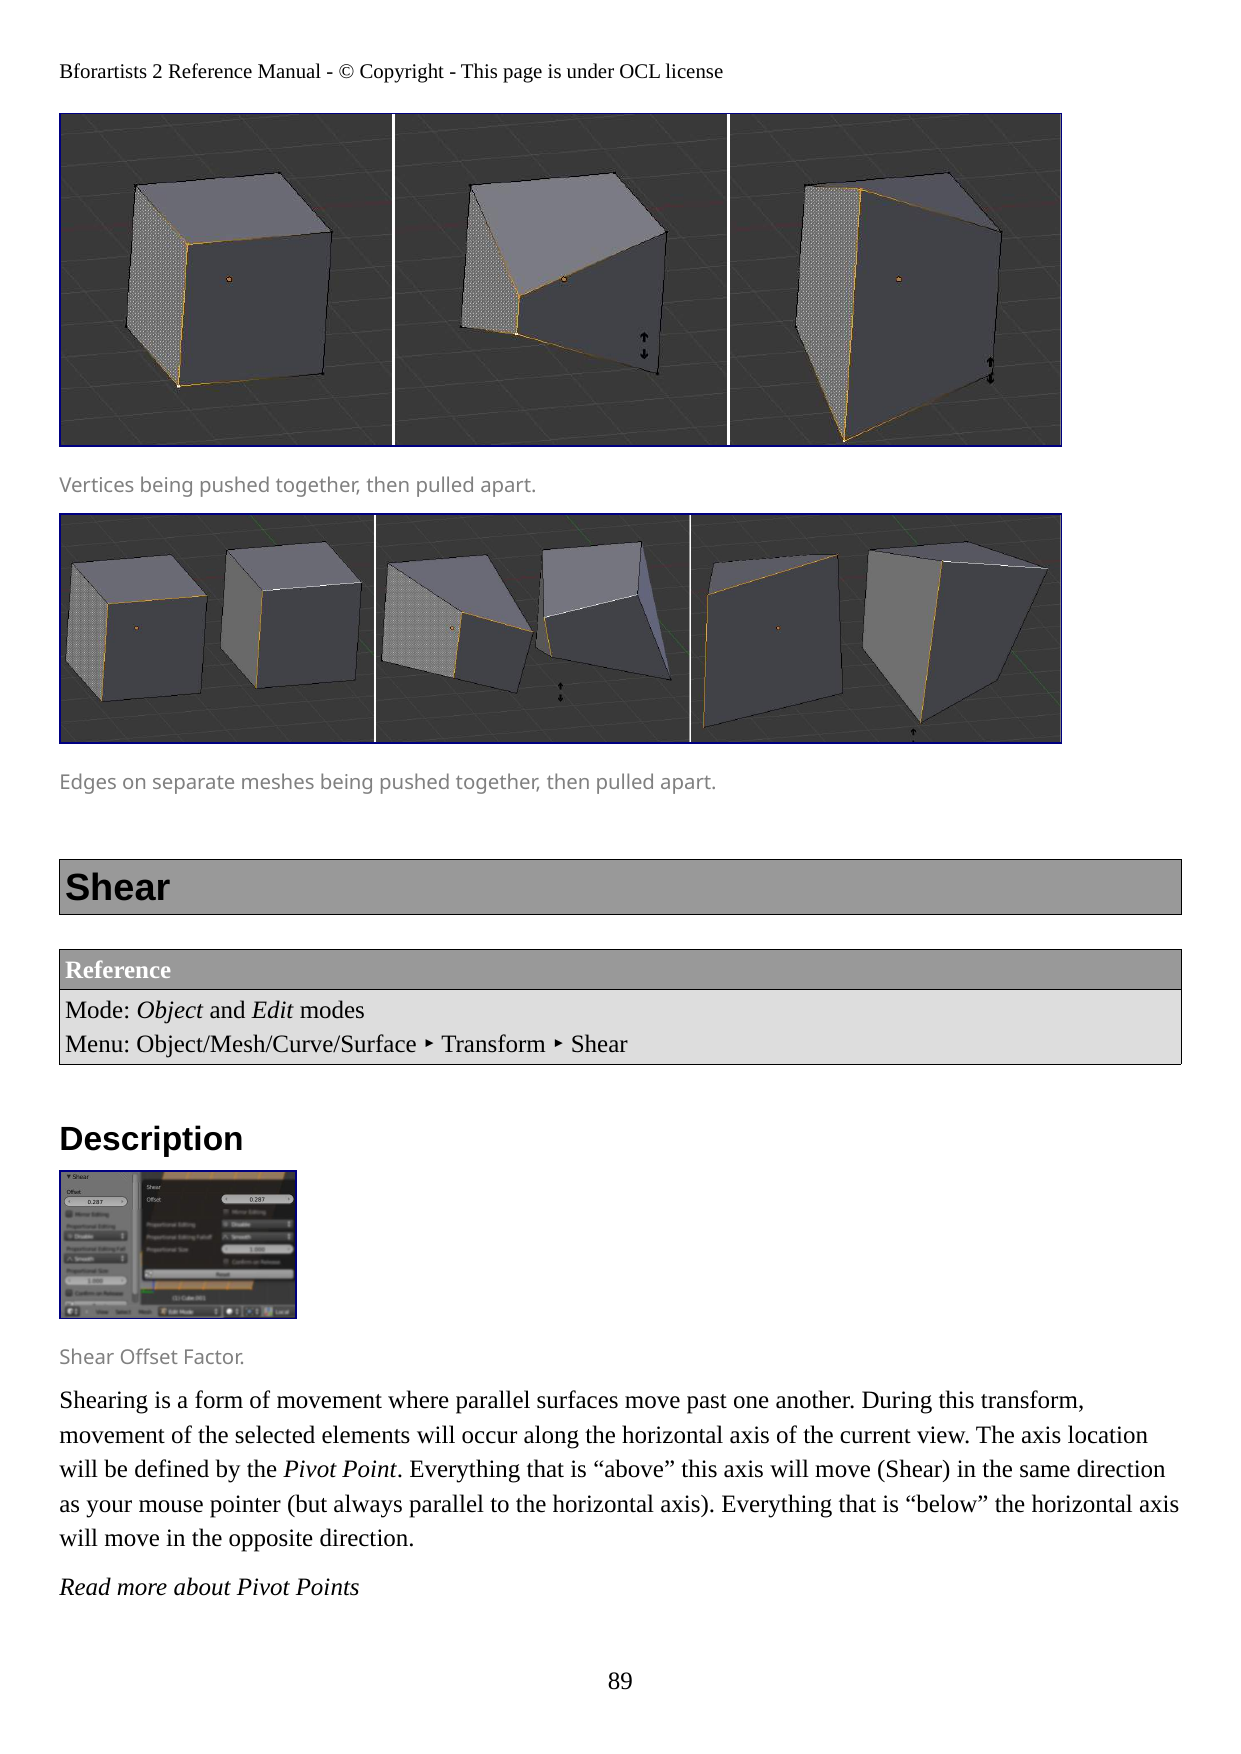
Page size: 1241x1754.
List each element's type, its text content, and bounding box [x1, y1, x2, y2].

table_cell Mode: Object and Edit modes Menu: Object/Mesh/Curve/Surface ‣ Transform ‣ Shear [60, 990, 1181, 1064]
text Vertices being pushed together, then pulled apart. [59, 467, 1181, 498]
picture [61, 1172, 295, 1318]
picture [61, 515, 1061, 742]
text Shear Offset Factor. [59, 1339, 1181, 1371]
subtitle Description [59, 1119, 1181, 1158]
table_header Shear [60, 860, 1181, 914]
table_header Reference [60, 950, 1181, 989]
picture [61, 114, 1061, 445]
text Edges on separate meshes being pushed together, then pulled apart. [59, 764, 1181, 796]
text Shearing is a form of movement where parallel surfaces move past one another. During this transform, movement of the selected elements will occur along the horizontal axis of the current view. The axis location will be defined by the Pivot Point. Everything that is “above” this axis will move (Shear) in the same direction as your mouse pointer (but always parallel to the horizontal axis). Everything that is “below” the horizontal axis will move in the opposite direction. [59, 1385, 1181, 1552]
text Read more about Pivot Points [59, 1572, 1181, 1601]
